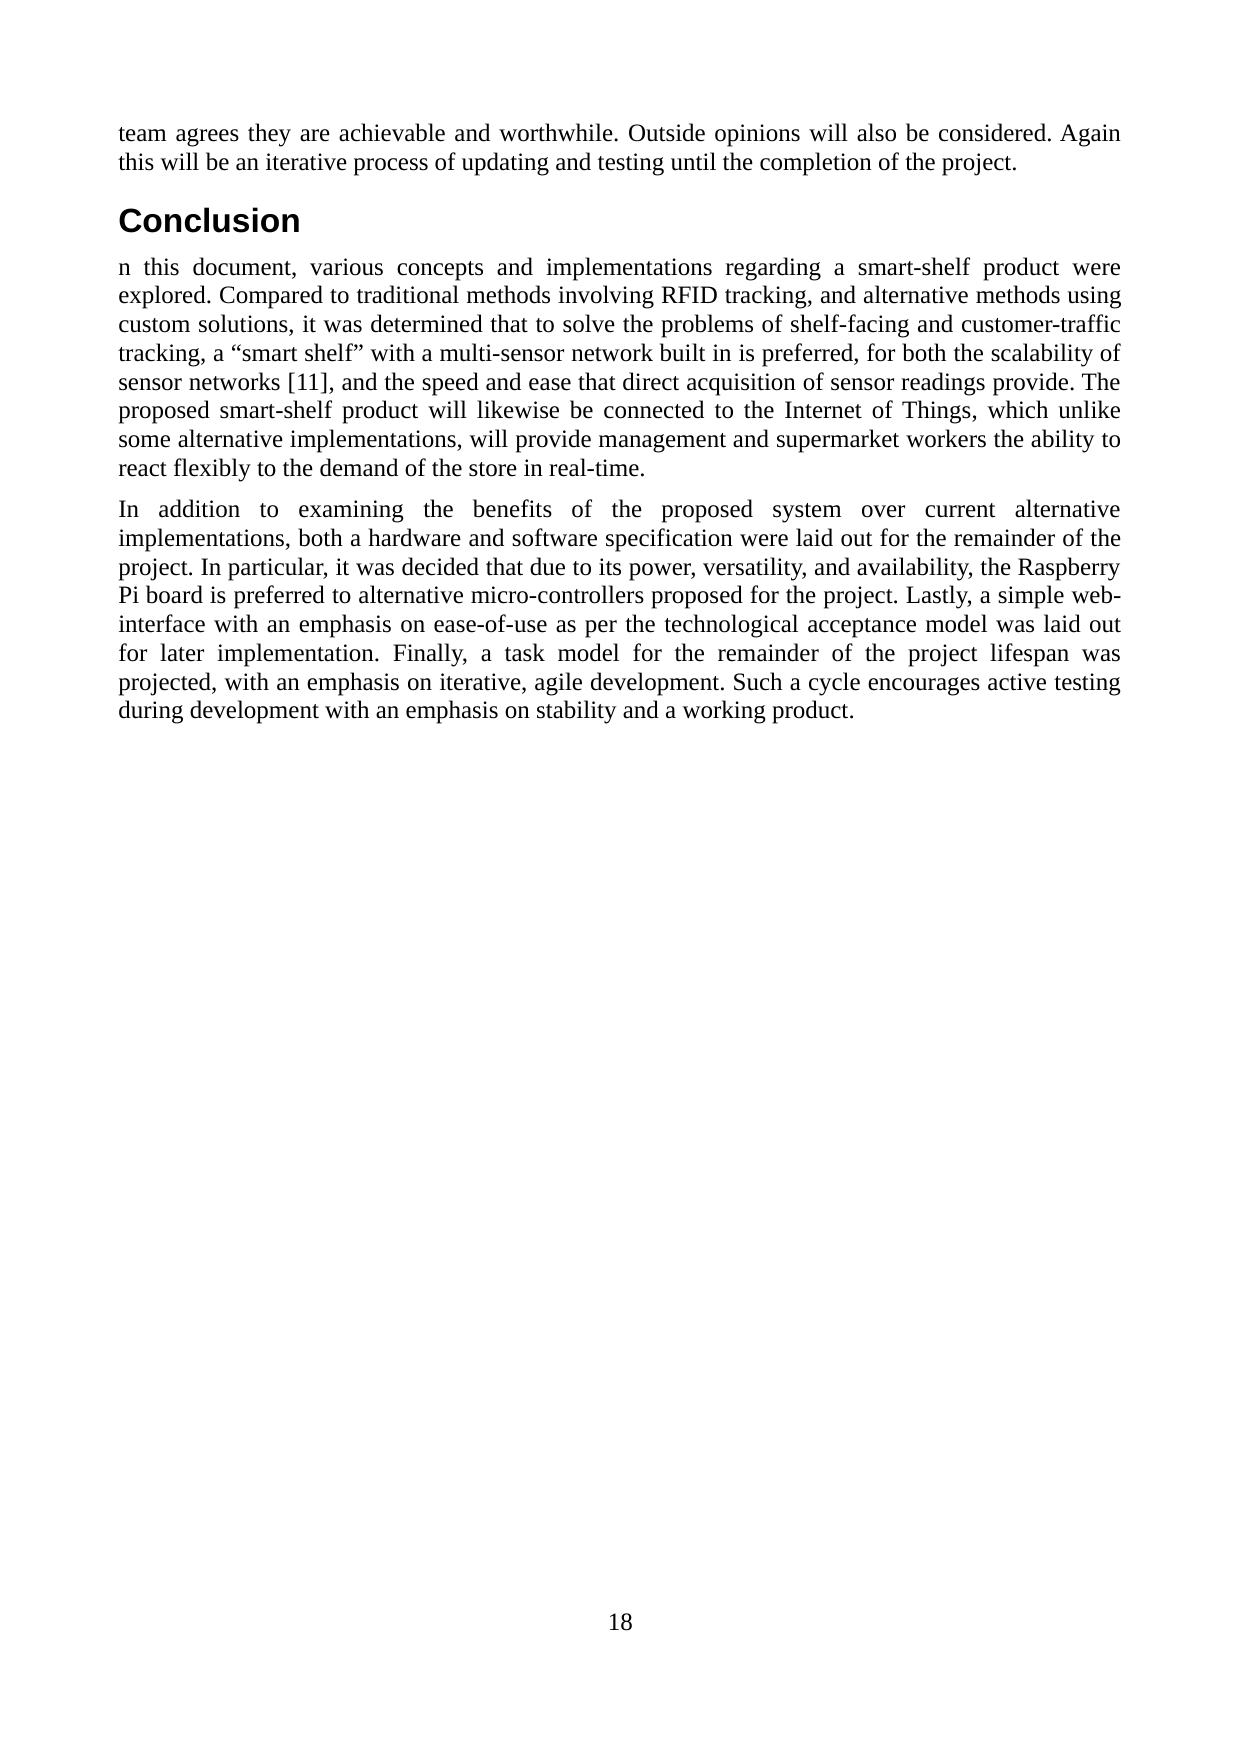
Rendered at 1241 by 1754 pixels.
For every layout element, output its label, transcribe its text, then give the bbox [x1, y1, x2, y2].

text n this document, various concepts and implementations regarding a smart-shelf product were explored. Compared to traditional methods involving RFID tracking, and alternative methods using custom solutions, it was determined that to solve the problems of shelf-facing and customer-traffic tracking, a “smart shelf” with a multi-sensor network built in is preferred, for both the scalability of sensor networks [11], and the speed and ease that direct acquisition of sensor readings provide. The proposed smart-shelf product will likewise be connected to the Internet of Things, which unlike some alternative implementations, will provide management and supermarket workers the ability to react flexibly to the demand of the store in real-time. [118, 252, 1122, 482]
text In addition to examining the benefits of the proposed system over current alternative implementations, both a hardware and software specification were laid out for the remainder of the project. In particular, it was decided that due to its power, versatility, and availability, the Raspberry Pi board is preferred to alternative micro-controllers proposed for the project. Lastly, a simple web-interface with an emphasis on ease-of-use as per the technological acceptance model was laid out for later implementation. Finally, a task model for the remainder of the project lifespan was projected, with an emphasis on iterative, agile development. Such a cycle encourages active testing during development with an emphasis on stability and a working product. [118, 494, 1122, 724]
subtitle Conclusion [118, 201, 1122, 239]
text team agrees they are achievable and worthwhile. Outside opinions will also be considered. Again this will be an iterative process of updating and testing until the completion of the project. [118, 118, 1122, 176]
